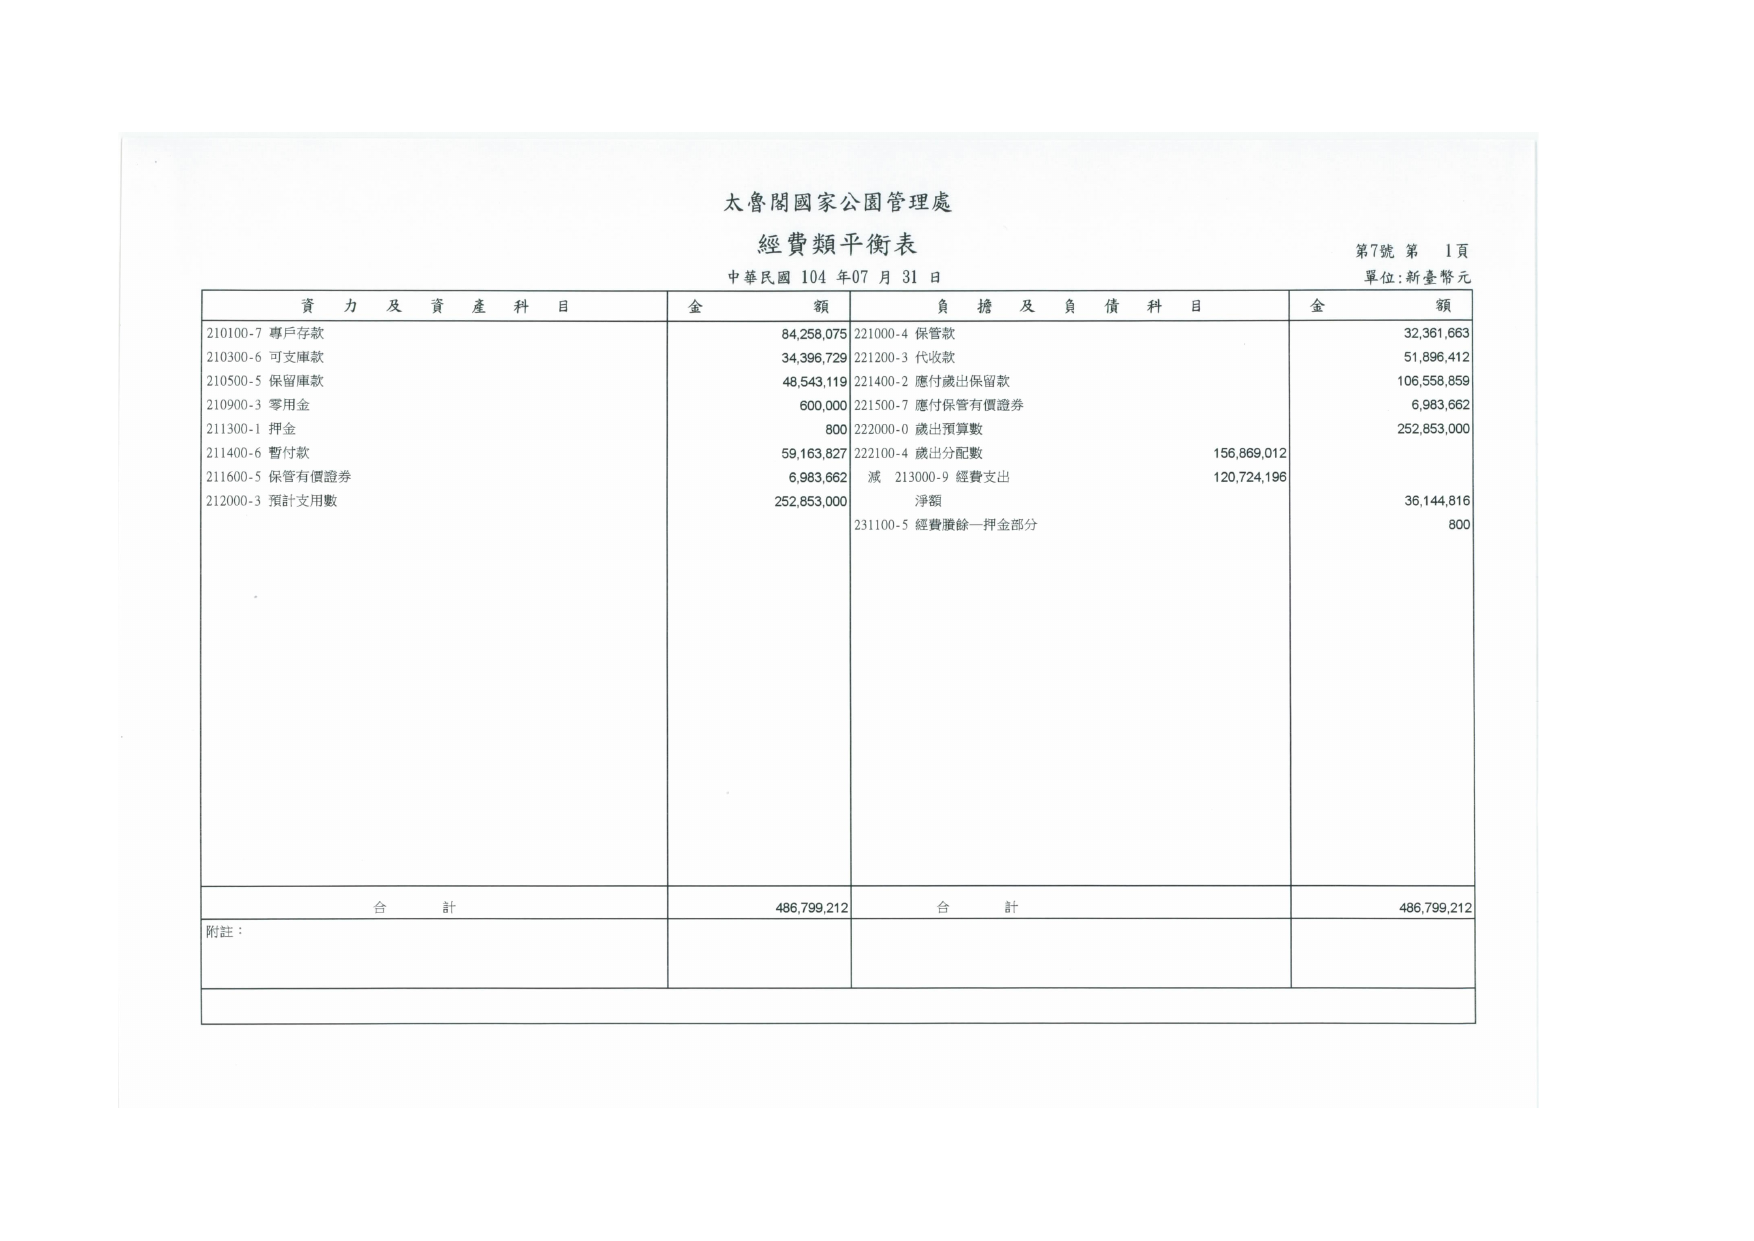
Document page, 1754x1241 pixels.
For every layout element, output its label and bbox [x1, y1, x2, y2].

picture [118, 132, 1539, 1108]
